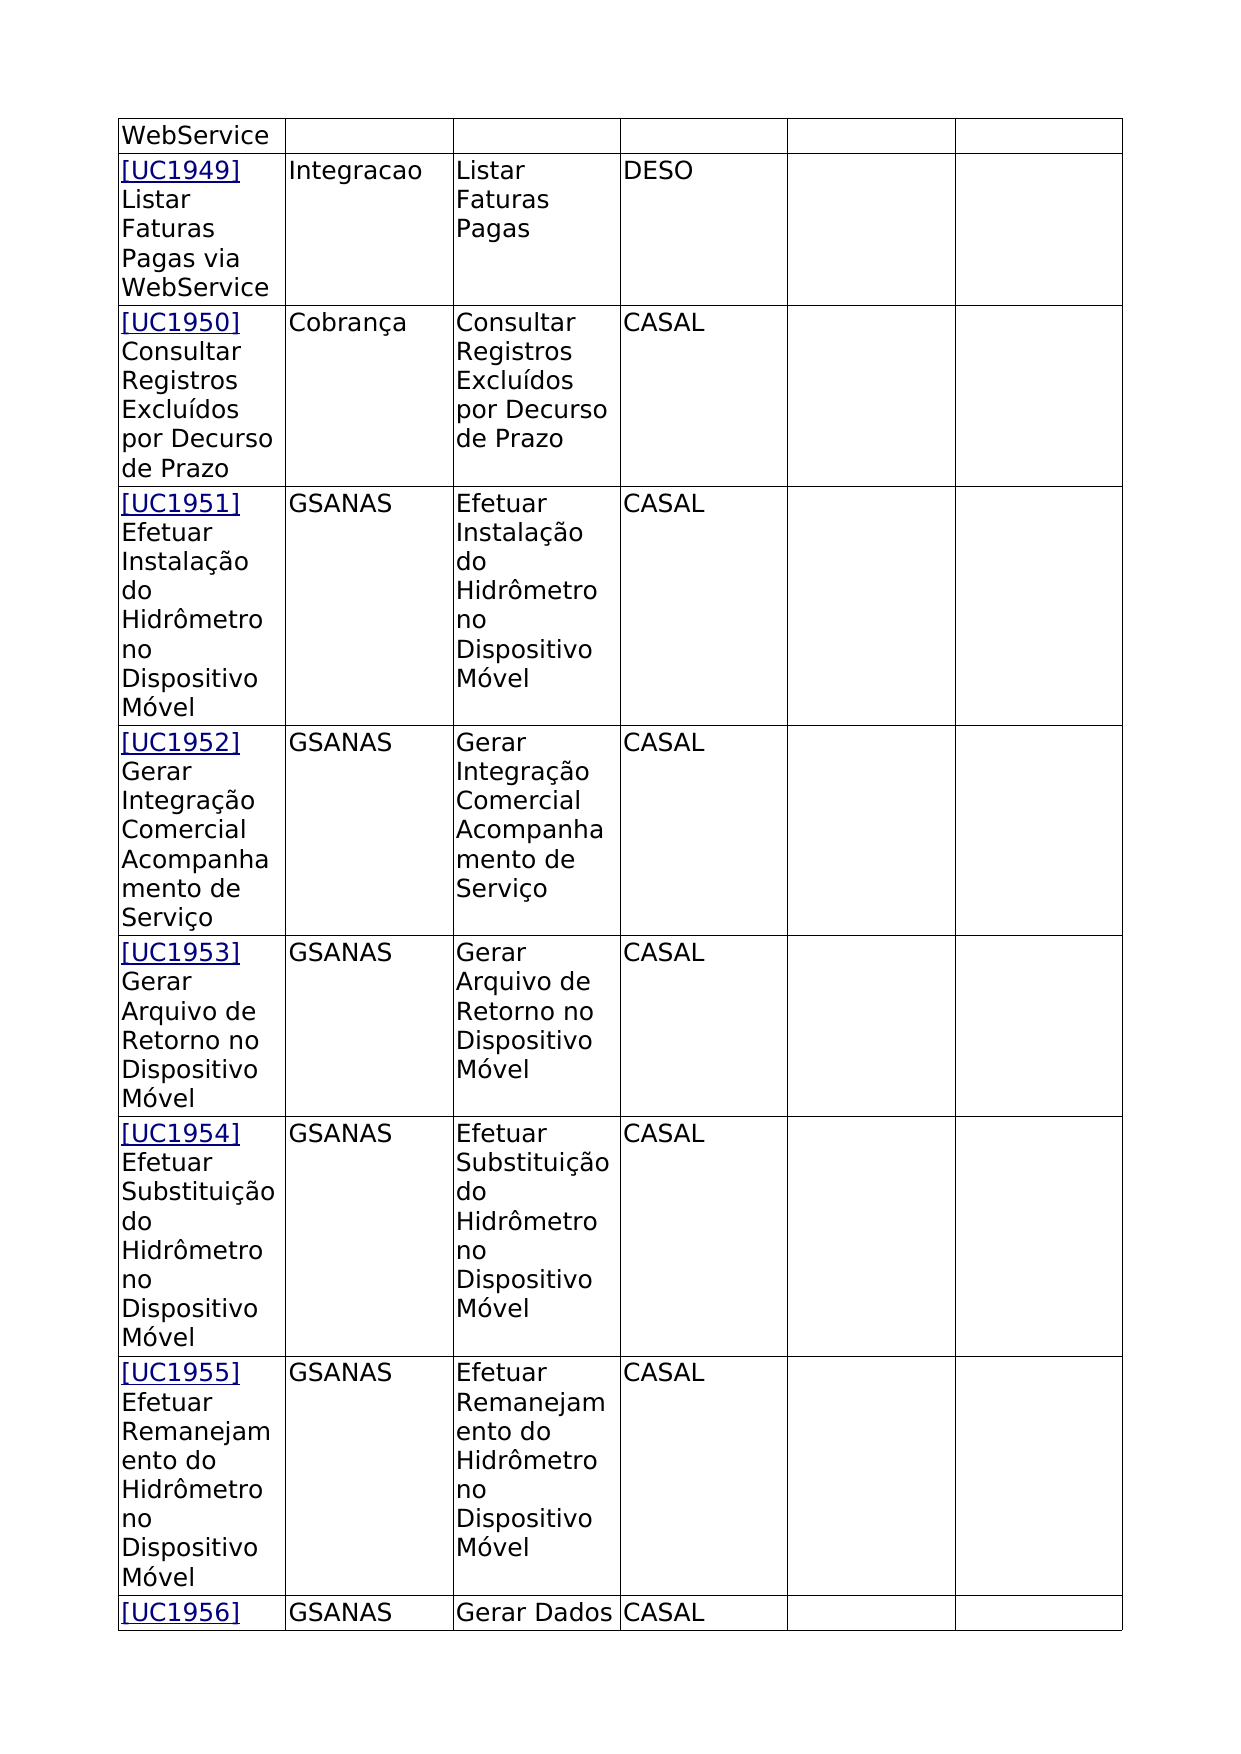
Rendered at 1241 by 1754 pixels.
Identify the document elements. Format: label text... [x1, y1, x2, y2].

table_cell [UC1951] Efetuar Instalação do Hidrômetro no Dispositivo Móvel [119, 487, 285, 725]
table_cell Integracao [286, 154, 453, 305]
table_cell Efetuar Substituição do Hidrômetro no Dispositivo Móvel [454, 1117, 620, 1356]
table_cell [UC1952] Gerar Integração Comercial Acompanhamento de Serviço [119, 726, 285, 935]
table_cell CASAL [621, 726, 787, 935]
table_cell [788, 1117, 955, 1356]
table_cell Listar Faturas Pagas [454, 154, 620, 305]
table_cell CASAL [621, 306, 787, 486]
table_cell GSANAS [286, 1357, 453, 1595]
table_cell GSANAS [286, 1117, 453, 1356]
table_cell GSANAS [286, 726, 453, 935]
table_cell CASAL [621, 936, 787, 1116]
table_cell Gerar Arquivo de Retorno no Dispositivo Móvel [454, 936, 620, 1116]
table_cell [956, 1357, 1122, 1595]
table_cell Efetuar Instalação do Hidrômetro no Dispositivo Móvel [454, 487, 620, 725]
table_cell [UC1956] [119, 1596, 285, 1630]
table_cell CASAL [621, 1596, 787, 1630]
table_cell [788, 119, 955, 153]
table_cell [UC1950] Consultar Registros Excluídos por Decurso de Prazo [119, 306, 285, 486]
table_cell Gerar Dados [454, 1596, 620, 1630]
table_cell [454, 119, 620, 153]
table_cell [956, 119, 1122, 153]
table_cell [956, 306, 1122, 486]
table_cell [956, 936, 1122, 1116]
table_cell [621, 119, 787, 153]
table_cell Cobrança [286, 306, 453, 486]
table_cell GSANAS [286, 1596, 453, 1630]
table_cell GSANAS [286, 487, 453, 725]
table_cell [UC1953] Gerar Arquivo de Retorno no Dispositivo Móvel [119, 936, 285, 1116]
table_cell GSANAS [286, 936, 453, 1116]
table_cell [788, 936, 955, 1116]
table_cell CASAL [621, 1117, 787, 1356]
table_cell [788, 1596, 955, 1630]
table_cell DESO [621, 154, 787, 305]
table_cell [788, 487, 955, 725]
table_cell [956, 154, 1122, 305]
table_cell [788, 1357, 955, 1595]
table_cell Gerar Integração Comercial Acompanhamento de Serviço [454, 726, 620, 935]
table_cell [UC1954] Efetuar Substituição do Hidrômetro no Dispositivo Móvel [119, 1117, 285, 1356]
table_cell [956, 726, 1122, 935]
table_cell [788, 726, 955, 935]
table_cell [788, 306, 955, 486]
table_cell Efetuar Remanejamento do Hidrômetro no Dispositivo Móvel [454, 1357, 620, 1595]
table_cell Consultar Registros Excluídos por Decurso de Prazo [454, 306, 620, 486]
table_cell WebService [119, 119, 285, 153]
table_cell [956, 487, 1122, 725]
table_cell [UC1955] Efetuar Remanejamento do Hidrômetro no Dispositivo Móvel [119, 1357, 285, 1595]
table_cell CASAL [621, 487, 787, 725]
table_cell [956, 1117, 1122, 1356]
table_cell [956, 1596, 1122, 1630]
table_cell CASAL [621, 1357, 787, 1595]
table_cell [286, 119, 453, 153]
table_cell [788, 154, 955, 305]
table_cell [UC1949] Listar Faturas Pagas via WebService [119, 154, 285, 305]
